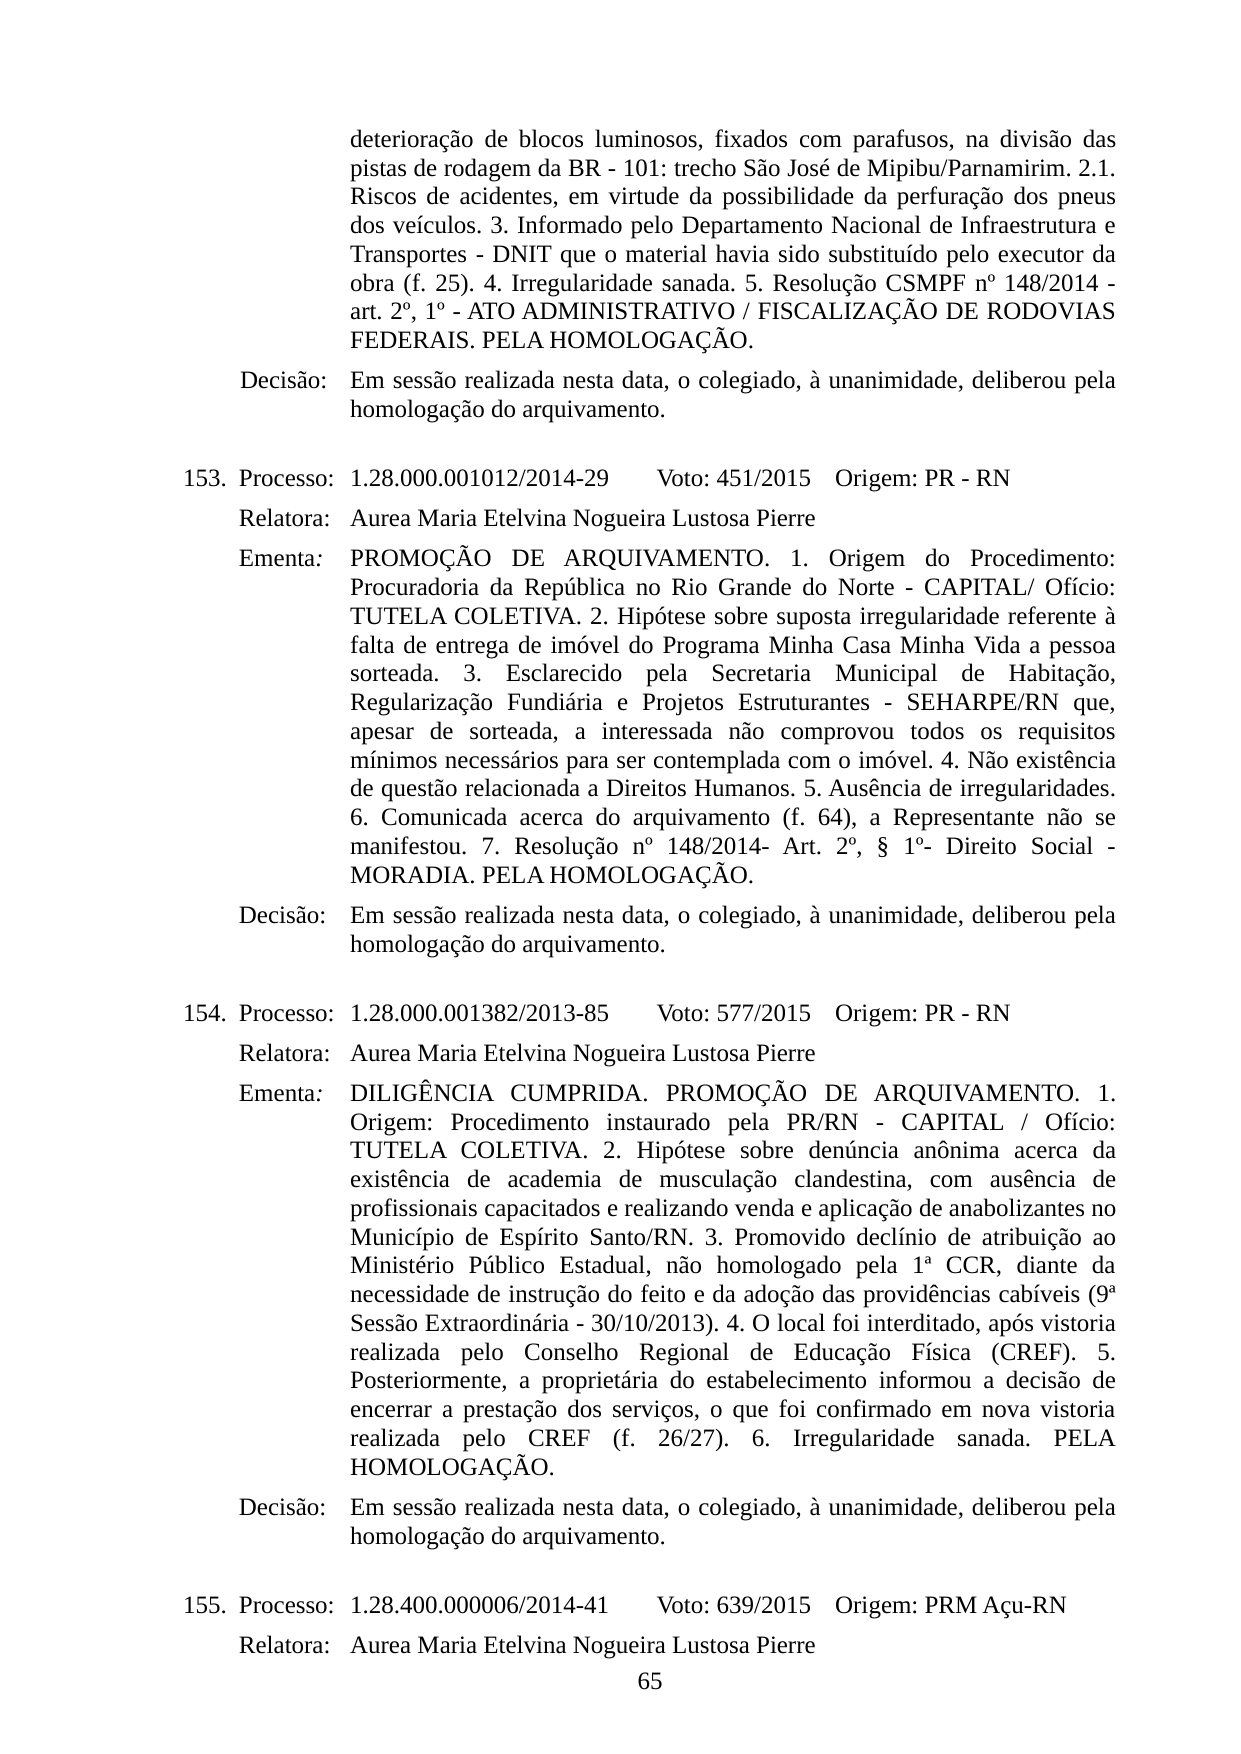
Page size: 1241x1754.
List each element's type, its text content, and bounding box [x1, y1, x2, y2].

table_header 153. [177, 457, 233, 497]
table_header 1.28.000.001012/2014-29 [344, 457, 651, 497]
table_cell [177, 538, 233, 894]
table_cell Relatora: [233, 498, 344, 538]
table_cell Decisão: [233, 1486, 344, 1555]
table_header Origem: PR - RN [829, 457, 1122, 497]
table_cell Decisão: [234, 360, 344, 428]
table_cell Em sessão realizada nesta data, o colegiado, à unanimidade, deliberou pela homologação do arquivamento. [344, 360, 1122, 428]
table_header Voto: 639/2015 [651, 1584, 829, 1624]
table_cell Aurea Maria Etelvina Nogueira Lustosa Pierre [344, 1032, 1122, 1072]
table_header Voto: 451/2015 [651, 457, 829, 497]
table_cell Aurea Maria Etelvina Nogueira Lustosa Pierre [344, 1624, 1122, 1664]
table_cell Relatora: [233, 1624, 344, 1664]
table_cell [177, 498, 233, 538]
table_cell Em sessão realizada nesta data, o colegiado, à unanimidade, deliberou pela homologação do arquivamento. [344, 894, 1122, 963]
table_cell [177, 118, 234, 359]
table_cell [177, 1486, 233, 1555]
table_cell Aurea Maria Etelvina Nogueira Lustosa Pierre [344, 498, 1122, 538]
table_cell PROMOÇÃO DE ARQUIVAMENTO. 1. Origem do Procedimento: Procuradoria da República no Rio Grande do Norte - CAPITAL/ Ofício: TUTELA COLETIVA. 2. Hipótese sobre suposta irregularidade referente à falta de entrega de imóvel do Programa Minha Casa Minha Vida a pessoa sorteada. 3. Esclarecido pela Secretaria Municipal de Habitação, Regularização Fundiária e Projetos Estruturantes - SEHARPE/RN que, apesar de sorteada, a interessada não comprovou todos os requisitos mínimos necessários para ser contemplada com o imóvel. 4. Não existência de questão relacionada a Direitos Humanos. 5. Ausência de irregularidades. 6. Comunicada acerca do arquivamento (f. 64), a Representante não se manifestou. 7. Resolução nº 148/2014- Art. 2º, § 1º- Direito Social - MORADIA. PELA HOMOLOGAÇÃO. [344, 538, 1122, 894]
table_header Processo: [233, 457, 344, 497]
table_cell [177, 360, 234, 428]
table_header Origem: PR - RN [829, 992, 1122, 1032]
table_header Voto: 577/2015 [651, 992, 829, 1032]
table_header Processo: [233, 992, 344, 1032]
table_cell Relatora: [233, 1032, 344, 1072]
table_cell DILIGÊNCIA CUMPRIDA. PROMOÇÃO DE ARQUIVAMENTO. 1. Origem: Procedimento instaurado pela PR/RN - CAPITAL / Ofício: TUTELA COLETIVA. 2. Hipótese sobre denúncia anônima acerca da existência de academia de musculação clandestina, com ausência de profissionais capacitados e realizando venda e aplicação de anabolizantes no Município de Espírito Santo/RN. 3. Promovido declínio de atribuição ao Ministério Público Estadual, não homologado pela 1ª CCR, diante da necessidade de instrução do feito e da adoção das providências cabíveis (9ª Sessão Extraordinária - 30/10/2013). 4. O local foi interditado, após vistoria realizada pelo Conselho Regional de Educação Física (CREF). 5. Posteriormente, a proprietária do estabelecimento informou a decisão de encerrar a prestação dos serviços, o que foi confirmado em nova vistoria realizada pelo CREF (f. 26/27). 6. Irregularidade sanada. PELA HOMOLOGAÇÃO. [344, 1072, 1122, 1486]
table_cell Ementa: [233, 538, 344, 894]
table_cell [177, 1072, 233, 1486]
table_cell Em sessão realizada nesta data, o colegiado, à unanimidade, deliberou pela homologação do arquivamento. [344, 1486, 1122, 1555]
table_cell Decisão: [233, 894, 344, 963]
table_cell [234, 118, 344, 359]
table_header 154. [177, 992, 233, 1032]
table_header Origem: PRM Açu-RN [829, 1584, 1122, 1624]
table_cell Ementa: [233, 1072, 344, 1486]
table_header 155. [177, 1584, 233, 1624]
table_header Processo: [233, 1584, 344, 1624]
table_header 1.28.000.001382/2013-85 [344, 992, 651, 1032]
table_cell deterioração de blocos luminosos, fixados com parafusos, na divisão das pistas de rodagem da BR - 101: trecho São José de Mipibu/Parnamirim. 2.1. Riscos de acidentes, em virtude da possibilidade da perfuração dos pneus dos veículos. 3. Informado pelo Departamento Nacional de Infraestrutura e Transportes - DNIT que o material havia sido substituído pelo executor da obra (f. 25). 4. Irregularidade sanada. 5. Resolução CSMPF nº 148/2014 - art. 2º, 1º - ATO ADMINISTRATIVO / FISCALIZAÇÃO DE RODOVIAS FEDERAIS. PELA HOMOLOGAÇÃO. [344, 118, 1122, 359]
table_cell [177, 1032, 233, 1072]
table_header 1.28.400.000006/2014-41 [344, 1584, 651, 1624]
table_cell [177, 1624, 233, 1664]
table_cell [177, 894, 233, 963]
